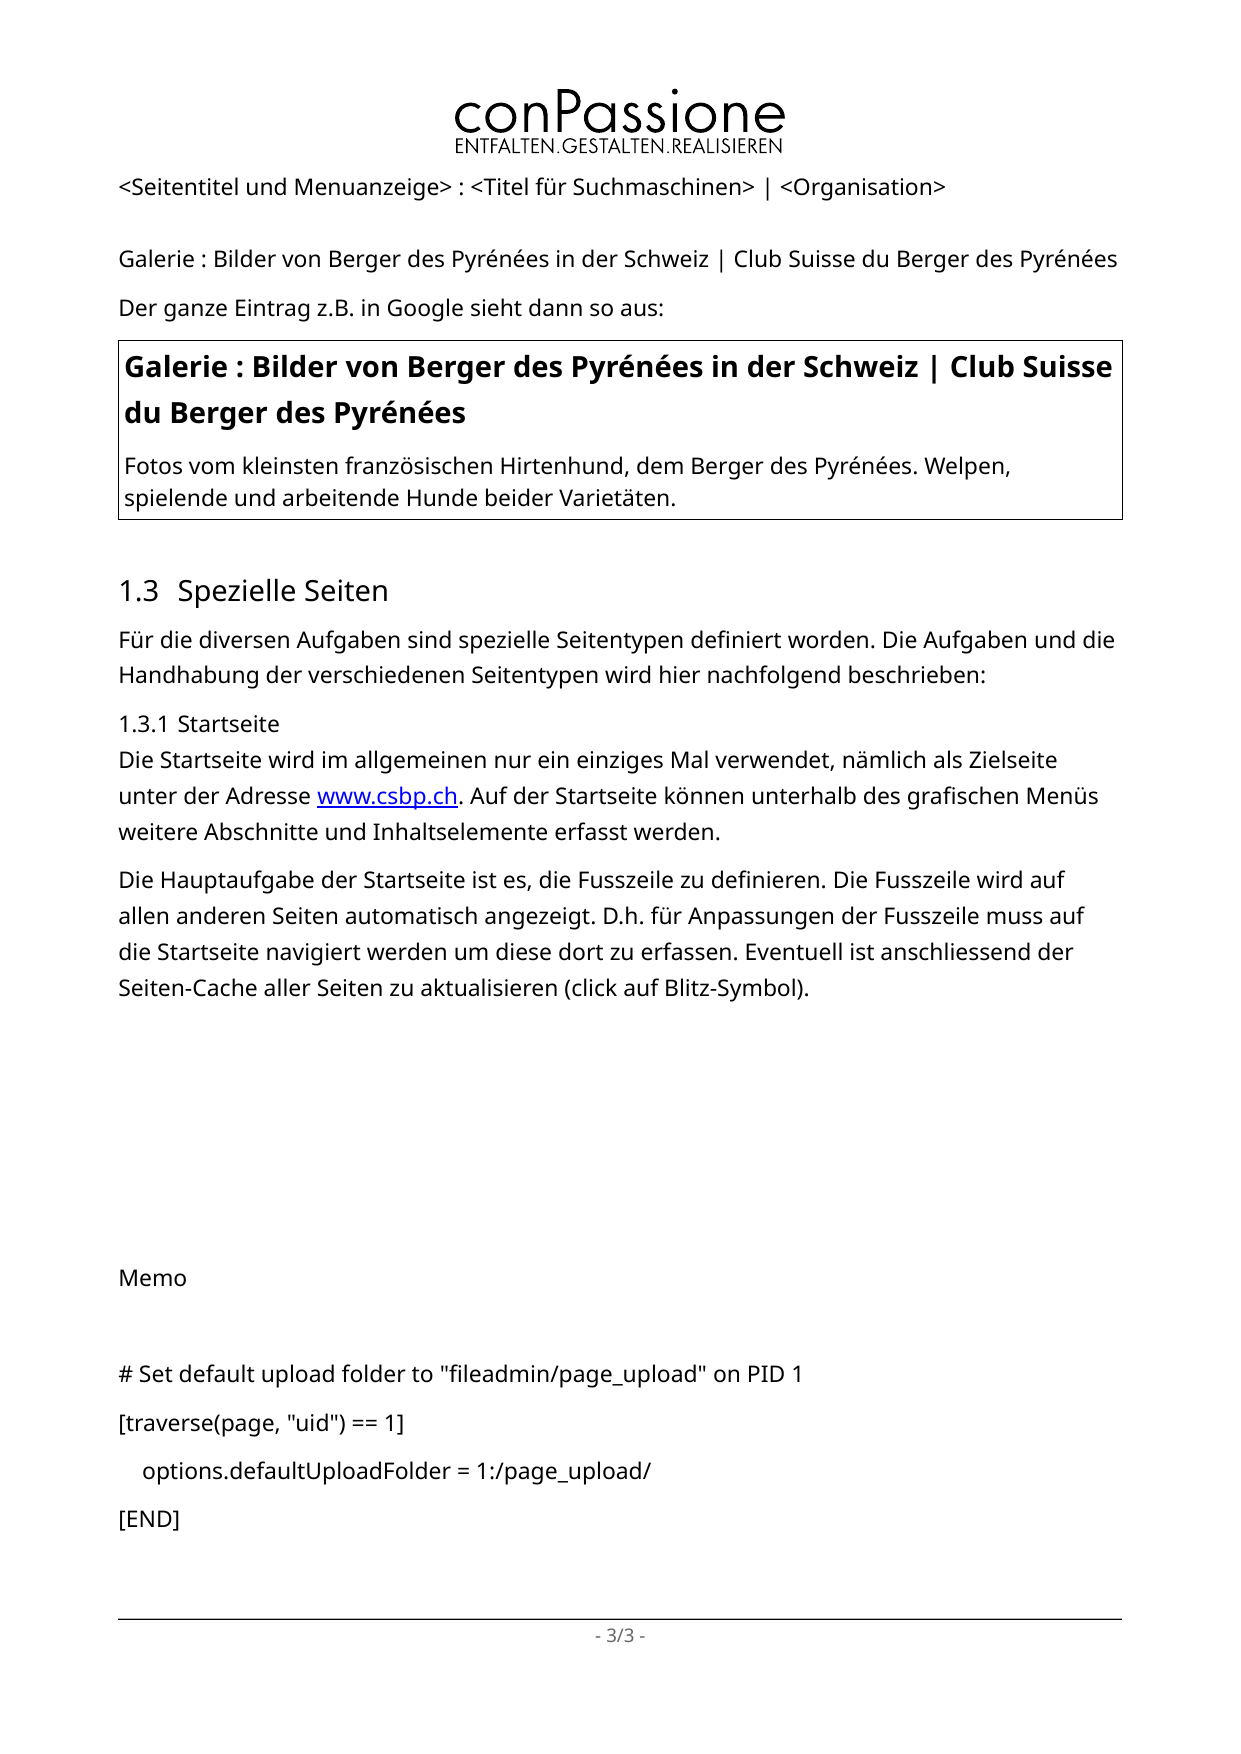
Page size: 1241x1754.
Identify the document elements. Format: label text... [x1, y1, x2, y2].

text Der ganze Eintrag z.B. in Google sieht dann so aus: [118, 291, 1122, 323]
table_header Galerie : Bilder von Berger des Pyrénées in der Schweiz | Club Suisse du Berger des Pyrénées Fotos vom kleinsten französischen Hirtenhund, dem Berger des Pyrénées. Welpen, spielende und arbeitende Hunde beider Varietäten. [119, 341, 1122, 518]
text options.defaultUploadFolder = 1:/page_upload/ [118, 1455, 1122, 1486]
text Für die diversen Aufgaben sind spezielle Seitentypen definiert worden. Die Aufgaben und die Handhabung der verschiedenen Seitentypen wird hier nachfolgend beschrieben: [118, 623, 1122, 691]
subtitle Startseite [118, 708, 1122, 739]
subtitle Spezielle Seiten [118, 570, 1122, 610]
text <Seitentitel und Menuanzeige> : <Titel für Suchmaschinen> | <Organisation> Galerie : Bilder von Berger des Pyrénées in der Schweiz | Club Suisse du Berger des Pyrénées [118, 171, 1122, 274]
text [END] [118, 1503, 1122, 1535]
text Die Startseite wird im allgemeinen nur ein einziges Mal verwendet, nämlich als Zielseite unter der Adresse www.csbp.ch. Auf der Startseite können unterhalb des grafischen Menüs weitere Abschnitte und Inhaltselemente erfasst werden. [118, 744, 1122, 847]
text # Set default upload folder to "fileadmin/page_upload" on PID 1 [118, 1358, 1122, 1390]
text Memo [118, 1262, 1122, 1293]
text [traverse(page, "uid") == 1] [118, 1407, 1122, 1438]
text Die Hauptaufgabe der Startseite ist es, die Fusszeile zu definieren. Die Fusszeile wird auf allen anderen Seiten automatisch angezeigt. D.h. für Anpassungen der Fusszeile muss auf die Startseite navigiert werden um diese dort zu erfassen. Eventuell ist anschliessend der Seiten-Cache aller Seiten zu aktualisieren (click auf Blitz-Symbol). [118, 864, 1122, 1003]
